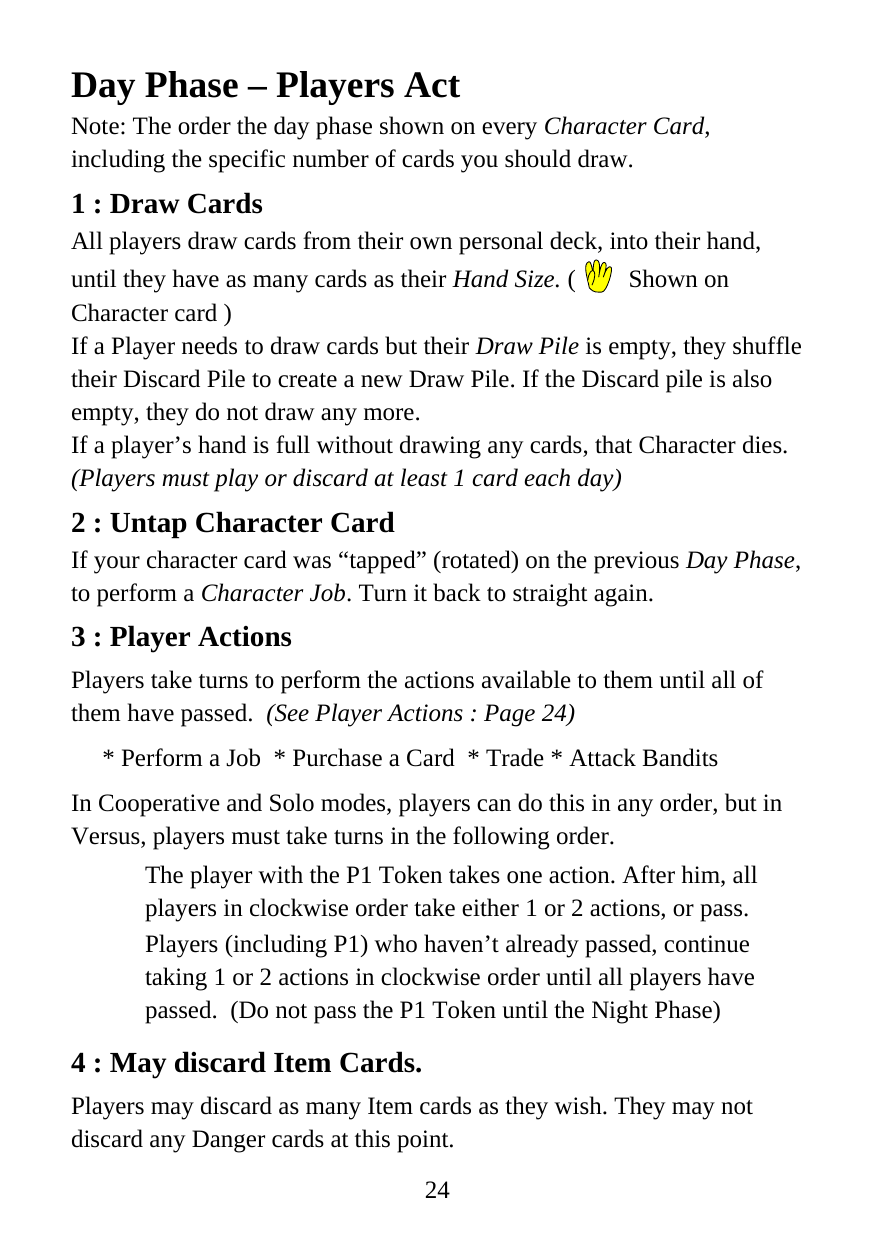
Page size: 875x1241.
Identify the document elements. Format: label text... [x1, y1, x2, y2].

text The player with the P1 Token takes one action. After him, all players in clockwise order take either 1 or 2 actions, or pass. [145, 860, 803, 922]
text All players draw cards from their own personal deck, into their hand, until they have as many cards as their Hand Size. ( Shown on Character card ) [71, 226, 803, 327]
text Players (including P1) who haven’t already passed, continue taking 1 or 2 actions in clockwise order until all players have passed. (Do not pass the P1 Token until the Night Phase) [145, 929, 803, 1024]
subtitle 1 : Draw Cards [71, 186, 803, 219]
text If a Player needs to draw cards but their Draw Pile is empty, they shuffle their Discard Pile to create a new Draw Pile. If the Discard pile is also empty, they do not draw any more. [71, 331, 803, 426]
subtitle Day Phase – Players Act [71, 62, 803, 105]
subtitle 3 : Player Actions [71, 619, 803, 653]
text If a player’s hand is full without drawing any cards, that Character dies. (Players must play or discard at least 1 card each day) [71, 430, 803, 492]
subtitle 4 : May discard Item Cards. [71, 1045, 803, 1079]
subtitle 2 : Untap Character Card [71, 505, 803, 538]
text In Cooperative and Solo modes, players can do this in any order, but in Versus, players must take turns in the following order. [71, 788, 803, 850]
text Note: The order the day phase shown on every Character Card, including the specific number of cards you should draw. [71, 111, 803, 173]
text If your character card was “tapped” (rotated) on the previous Day Phase, to perform a Character Job. Turn it back to straight again. [71, 545, 803, 607]
text Players may discard as many Item cards as they wish. They may not discard any Danger cards at this point. [71, 1091, 803, 1153]
text * Perform a Job * Purchase a Card * Trade * Attack Bandits [71, 743, 803, 772]
text Players take turns to perform the actions available to them until all of them have passed. (See Player Actions : Page 24) [71, 666, 803, 727]
